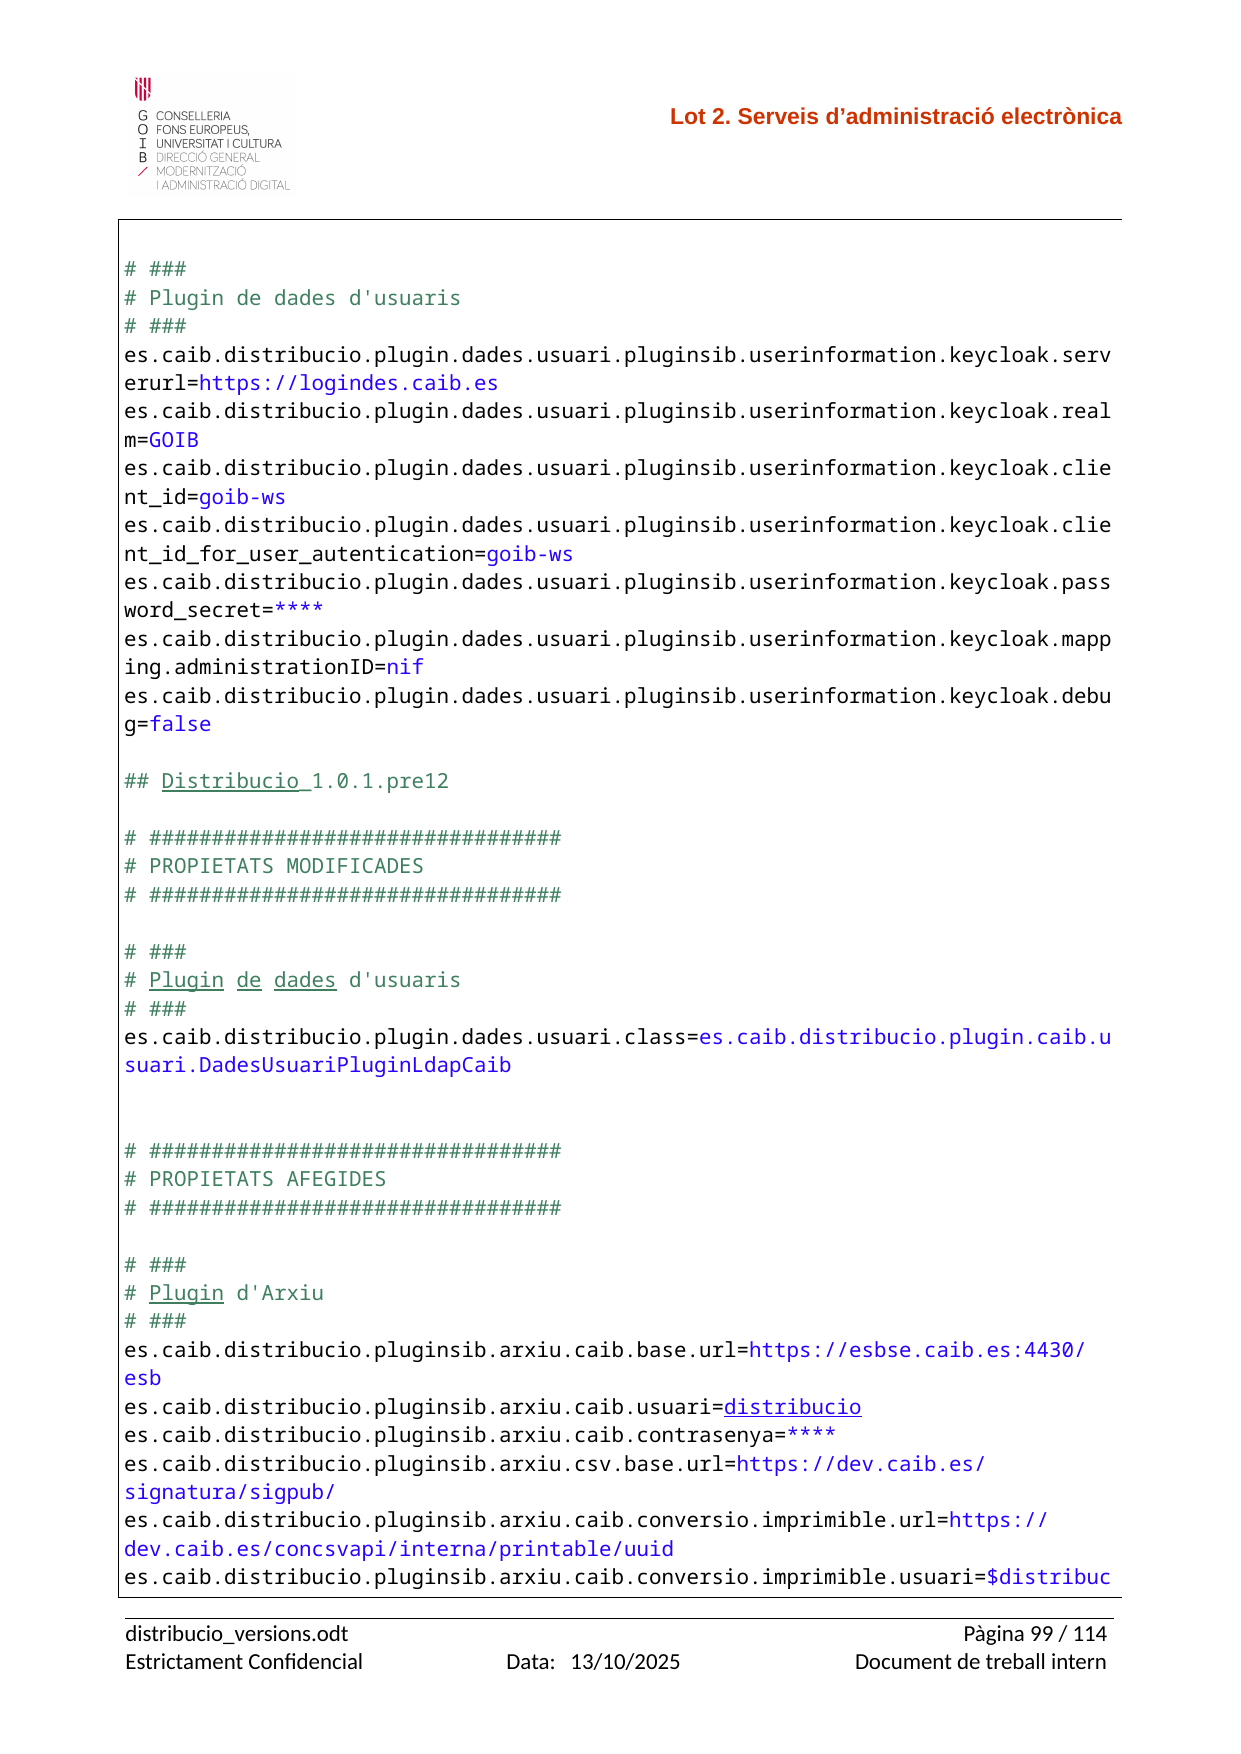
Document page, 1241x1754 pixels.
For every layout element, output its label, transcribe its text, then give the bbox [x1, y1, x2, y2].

picture [126, 70, 299, 197]
table_header # ### # Plugin de dades d'usuaris # ### es.caib.distribucio.plugin.dades.usuari.pluginsib.userinformation.keycloak.serverurl=https://logindes.caib.es es.caib.distribucio.plugin.dades.usuari.pluginsib.userinformation.keycloak.realm=GOIB es.caib.distribucio.plugin.dades.usuari.pluginsib.userinformation.keycloak.client_id=goib-ws es.caib.distribucio.plugin.dades.usuari.pluginsib.userinformation.keycloak.client_id_for_user_autentication=goib-ws es.caib.distribucio.plugin.dades.usuari.pluginsib.userinformation.keycloak.password_secret=**** es.caib.distribucio.plugin.dades.usuari.pluginsib.userinformation.keycloak.mapping.administrationID=nif es.caib.distribucio.plugin.dades.usuari.pluginsib.userinformation.keycloak.debug=false ## Distribucio_1.0.1.pre12 # ################################# # PROPIETATS MODIFICADES # ################################# # ### # Plugin de dades d'usuaris # ### es.caib.distribucio.plugin.dades.usuari.class=es.caib.distribucio.plugin.caib.usuari.DadesUsuariPluginLdapCaib # ################################# # PROPIETATS AFEGIDES # ################################# # ### # Plugin d'Arxiu # ### es.caib.distribucio.pluginsib.arxiu.caib.base.url=https://esbse.caib.es:4430/esb es.caib.distribucio.pluginsib.arxiu.caib.usuari=distribucio es.caib.distribucio.pluginsib.arxiu.caib.contrasenya=**** es.caib.distribucio.pluginsib.arxiu.csv.base.url=https://dev.caib.es/signatura/sigpub/ es.caib.distribucio.pluginsib.arxiu.caib.conversio.imprimible.url=https://dev.caib.es/concsvapi/interna/printable/uuid es.caib.distribucio.pluginsib.arxiu.caib.conversio.imprimible.usuari=$distribuc [119, 220, 1122, 1597]
